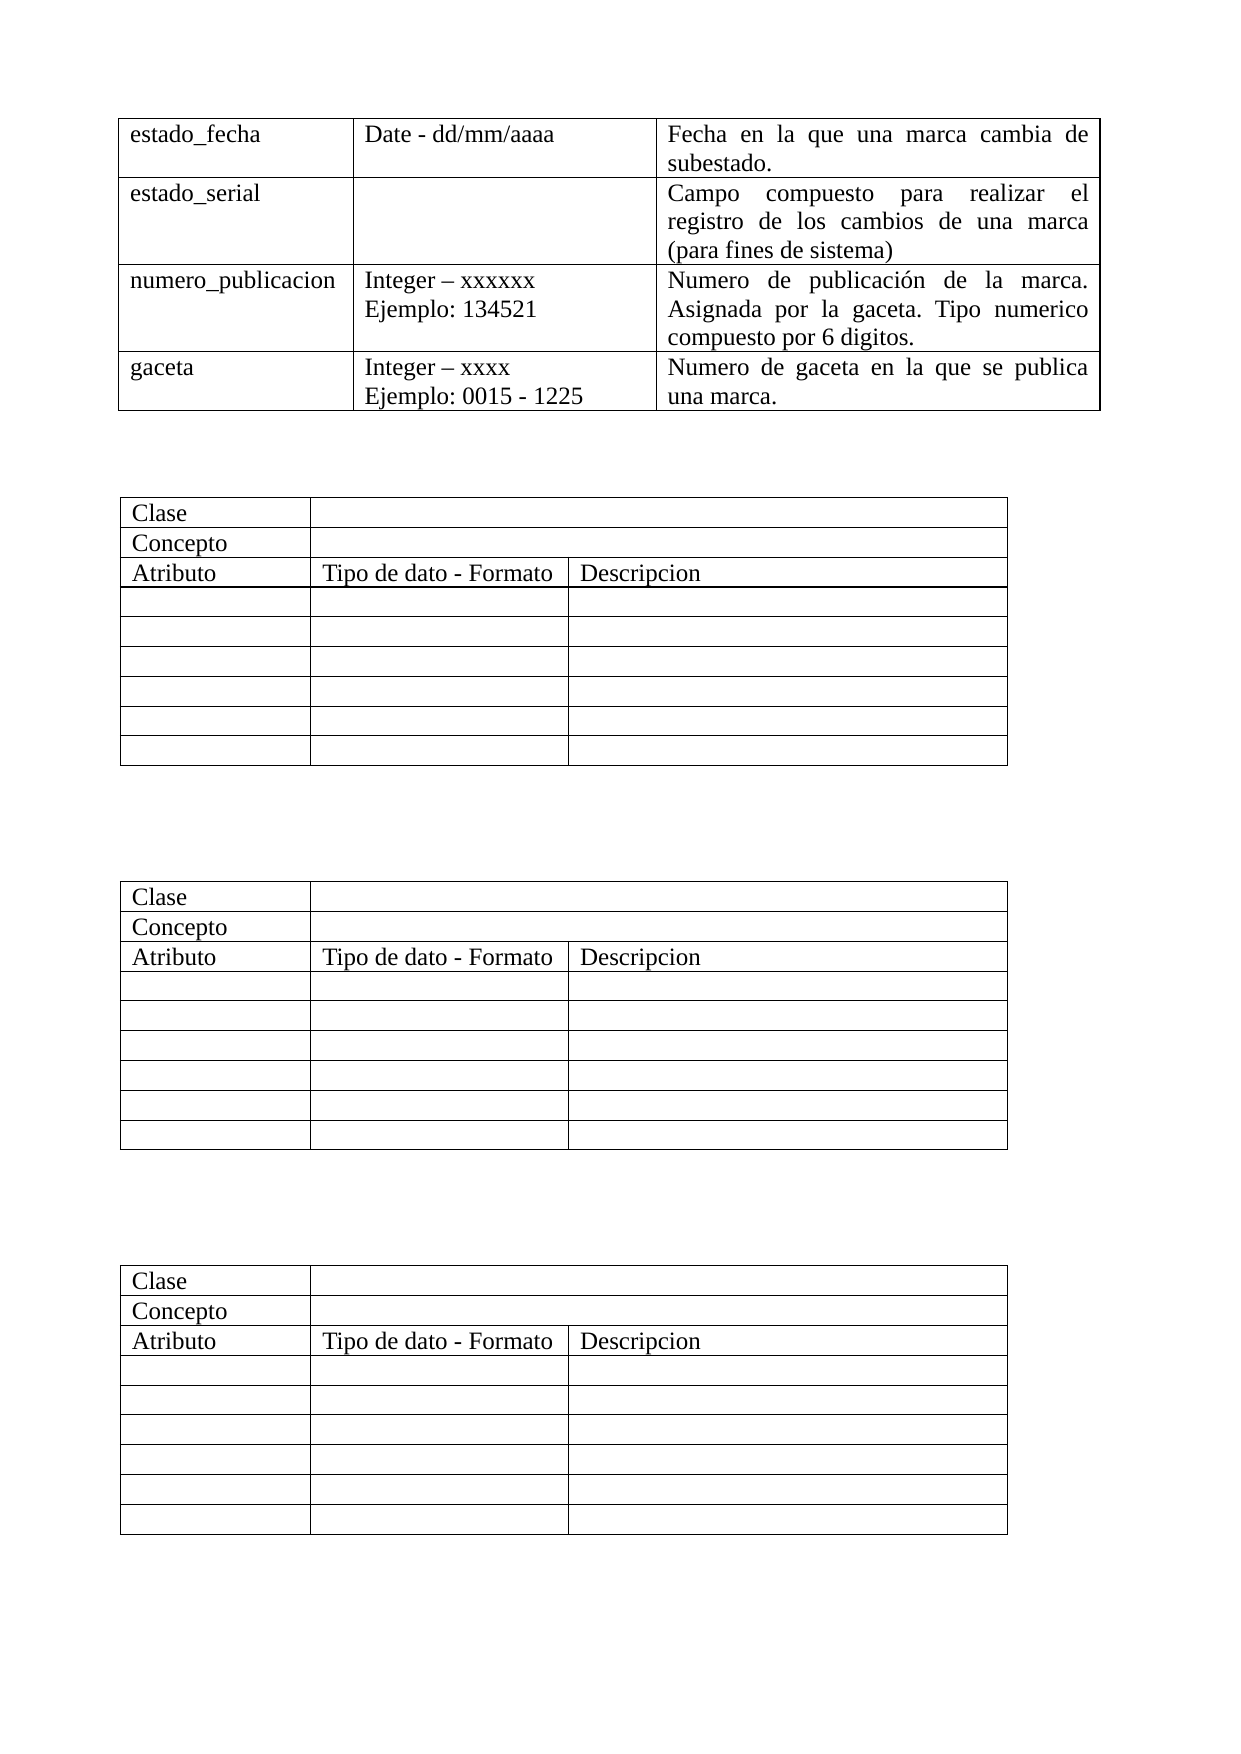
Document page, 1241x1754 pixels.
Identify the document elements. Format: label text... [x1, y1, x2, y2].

table_cell [121, 617, 310, 646]
table_cell [569, 677, 1007, 706]
table_cell [569, 1475, 1007, 1504]
table_cell [311, 1386, 568, 1414]
table_cell [311, 972, 568, 1000]
table_cell Concepto [121, 912, 310, 941]
table_cell [569, 707, 1007, 735]
table_cell [121, 1505, 310, 1533]
table_cell [569, 588, 1007, 616]
table_cell [121, 1475, 310, 1504]
table_cell [121, 1386, 310, 1414]
table_cell [569, 1091, 1007, 1119]
table_cell [569, 1505, 1007, 1533]
table_cell [311, 1296, 1007, 1325]
table_cell [569, 1386, 1007, 1414]
table_cell [354, 178, 656, 264]
table_cell Atributo [121, 558, 310, 586]
table_cell [569, 736, 1007, 765]
table_header [311, 882, 1007, 911]
table_cell [311, 1475, 568, 1504]
table_cell [569, 1001, 1007, 1030]
table_cell [311, 1031, 568, 1060]
table_cell [569, 1415, 1007, 1444]
table_cell [121, 1121, 310, 1149]
table_cell [311, 1505, 568, 1533]
table_cell Integer – xxxx Ejemplo: 0015 - 1225 [354, 352, 656, 410]
table_cell Fecha en la que una marca cambia de subestado. [657, 119, 1099, 177]
table_cell [311, 1121, 568, 1149]
table_header [311, 498, 1007, 527]
table_cell [311, 647, 568, 676]
table_cell [311, 588, 568, 616]
table_cell [121, 647, 310, 676]
table_cell [121, 972, 310, 1000]
table_cell [569, 1356, 1007, 1384]
table_cell [121, 1445, 310, 1474]
table_cell [121, 1091, 310, 1119]
table_cell [121, 1061, 310, 1090]
table_cell [311, 912, 1007, 941]
table_header Clase [121, 1266, 310, 1295]
table_cell [311, 736, 568, 765]
table_cell [311, 1001, 568, 1030]
table_cell Atributo [121, 942, 310, 971]
table_cell estado_serial [119, 178, 353, 264]
table_cell Numero de publicación de la marca. Asignada por la gaceta. Tipo numerico compuesto por 6 digitos. [657, 265, 1099, 351]
table_cell gaceta [119, 352, 353, 410]
table_cell Descripcion [569, 942, 1007, 971]
table_cell [121, 1415, 310, 1444]
table_cell [121, 736, 310, 765]
table_cell [121, 707, 310, 735]
table_cell Concepto [121, 1296, 310, 1325]
table_cell Descripcion [569, 1326, 1007, 1355]
table_cell Atributo [121, 1326, 310, 1355]
table_cell [569, 1061, 1007, 1090]
table_cell Date - dd/mm/aaaa [354, 119, 656, 177]
table_cell Campo compuesto para realizar el registro de los cambios de una marca (para fines de sistema) [657, 178, 1099, 264]
table_cell estado_fecha [119, 119, 353, 177]
table_cell [121, 1356, 310, 1384]
table_cell [569, 617, 1007, 646]
table_cell [121, 1031, 310, 1060]
table_cell [311, 1061, 568, 1090]
table_header Clase [121, 882, 310, 911]
table_cell Numero de gaceta en la que se publica una marca. [657, 352, 1099, 410]
table_cell Concepto [121, 528, 310, 557]
table_cell [569, 1445, 1007, 1474]
table_cell Tipo de dato - Formato [311, 942, 568, 971]
table_cell [121, 677, 310, 706]
table_cell Integer – xxxxxx Ejemplo: 134521 [354, 265, 656, 351]
table_header Clase [121, 498, 310, 527]
table_cell numero_publicacion [119, 265, 353, 351]
table_cell [569, 647, 1007, 676]
table_cell Descripcion [569, 558, 1007, 586]
table_header [311, 1266, 1007, 1295]
table_cell Tipo de dato - Formato [311, 558, 568, 586]
table_cell [311, 1091, 568, 1119]
table_cell [569, 972, 1007, 1000]
table_cell [311, 1445, 568, 1474]
table_cell [311, 528, 1007, 557]
table_cell [569, 1121, 1007, 1149]
table_cell Tipo de dato - Formato [311, 1326, 568, 1355]
table_cell [311, 677, 568, 706]
table_cell [311, 707, 568, 735]
table_cell [311, 617, 568, 646]
table_cell [311, 1356, 568, 1384]
table_cell [121, 588, 310, 616]
table_cell [311, 1415, 568, 1444]
table_cell [569, 1031, 1007, 1060]
table_cell [121, 1001, 310, 1030]
